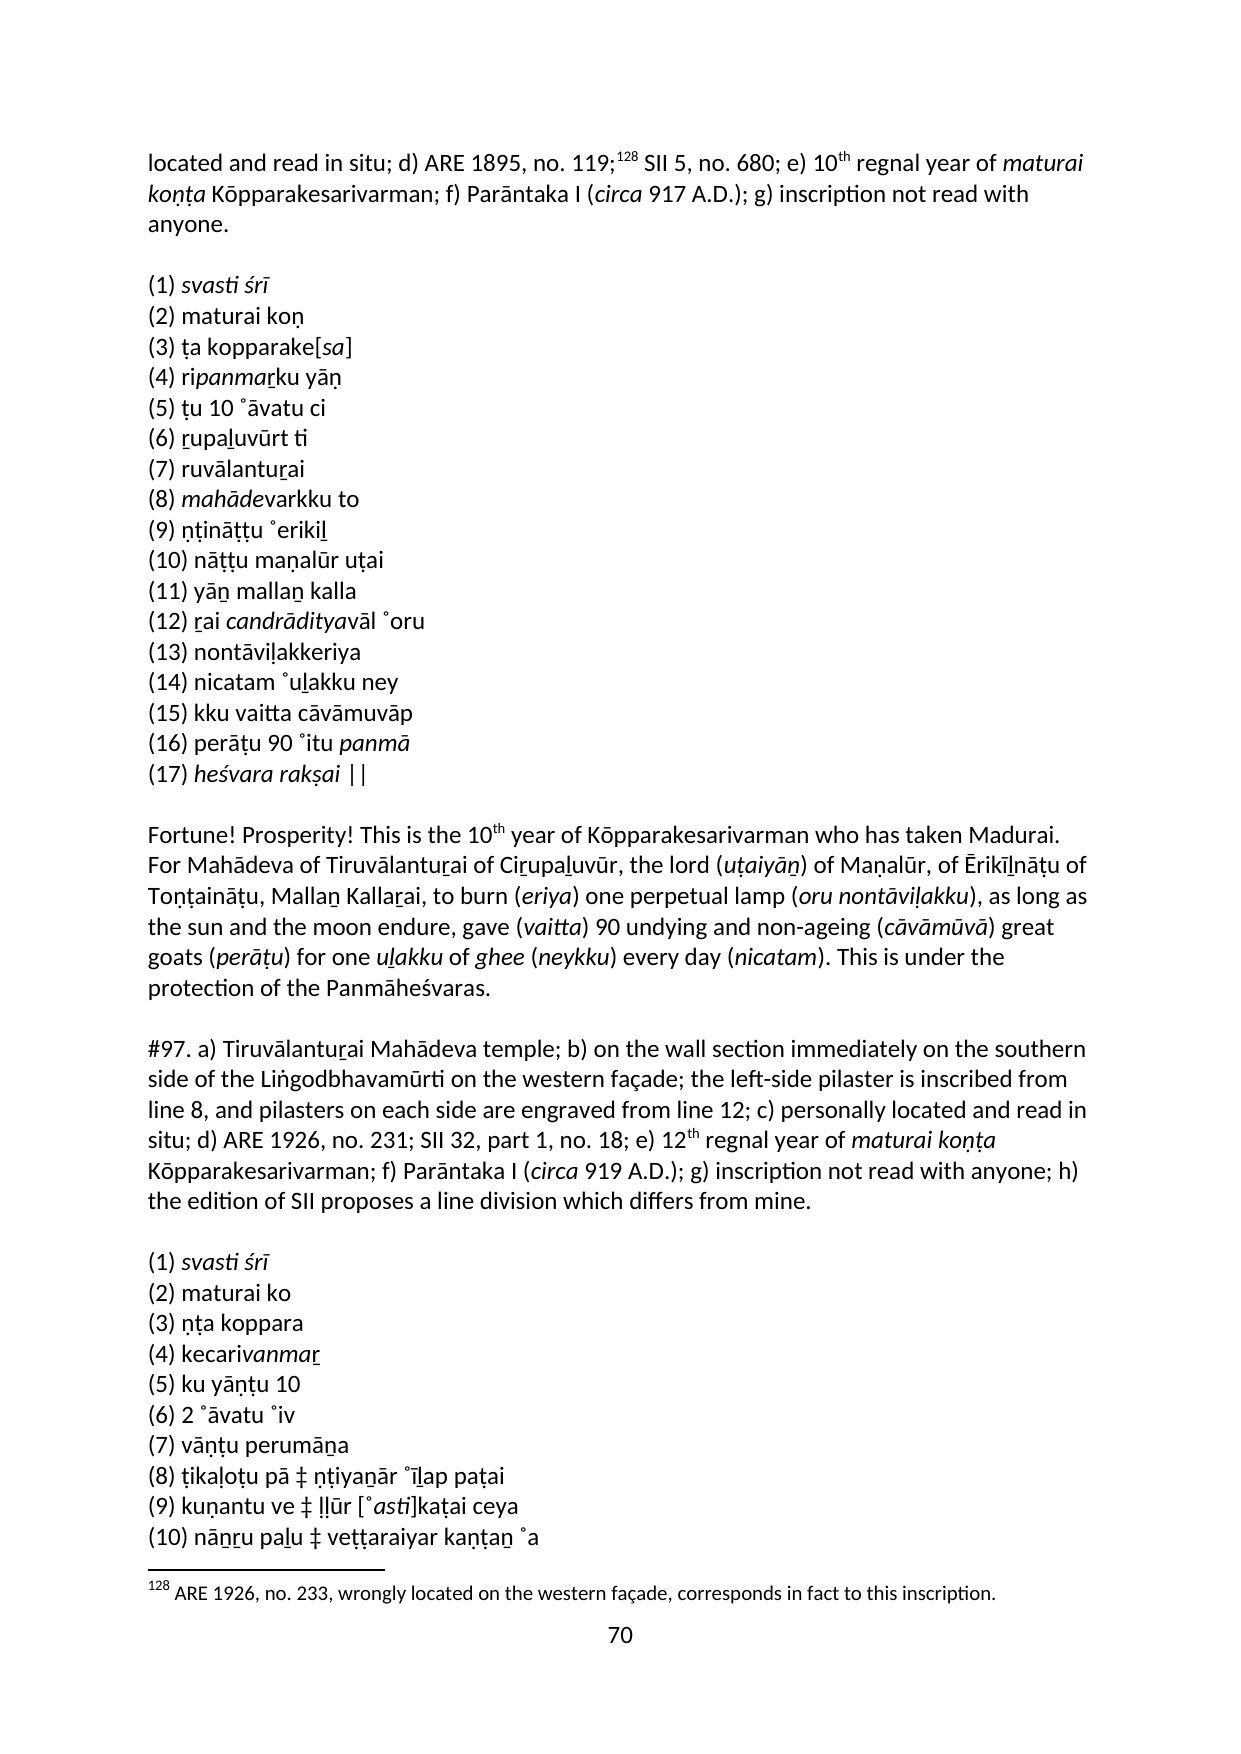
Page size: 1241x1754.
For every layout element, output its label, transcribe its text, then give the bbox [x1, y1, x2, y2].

text (7) vāṇṭu perumāṉa [148, 1429, 1093, 1460]
text (1) svasti śrī [148, 1246, 1093, 1277]
text #97. a) Tiruvālantuṟai Mahādeva temple; b) on the wall section immediately on the southern side of the Liṅgodbhavamūrti on the western façade; the left-side pilaster is inscribed from line 8, and pilasters on each side are engraved from line 12; c) personally located and read in situ; d) ARE 1926, no. 231; SII 32, part 1, no. 18; e) 12th regnal year of maturai koṇṭa Kōpparakesarivarman; f) Parāntaka I (circa 919 A.D.); g) inscription not read with anyone; h) the edition of SII proposes a line division which differs from mine. [148, 1033, 1093, 1216]
text (3) ṇṭa koppara [148, 1307, 1093, 1338]
text (3) ṭa kopparake[sa] [148, 331, 1093, 361]
text (11) yāṉ mallaṉ kalla [148, 575, 1093, 605]
text (14) nicatam ˚uḻakku ney [148, 666, 1093, 697]
text (8) ṭikaḷoṭu pā ‡ ṇṭiyaṉār ˚īḻap paṭai [148, 1460, 1093, 1491]
text (1) svasti śrī [148, 270, 1093, 300]
text (10) nāṭṭu maṇalūr uṭai [148, 544, 1093, 575]
text (17) heśvara rakṣai || [148, 758, 1093, 788]
text (6) 2 ˚āvatu ˚iv [148, 1399, 1093, 1429]
text (6) ṟupaḻuvūrt ti [148, 422, 1093, 453]
text (2) maturai ko [148, 1277, 1093, 1307]
text (9) kuṇantu ve ‡ ḷḷūr [˚asti]kaṭai ceya [148, 1491, 1093, 1521]
text (4) ripanmaṟku yāṇ [148, 361, 1093, 392]
text ARE 1926, no. 233, wrongly located on the western façade, corresponds in fact to this inscription. [148, 1576, 1093, 1606]
text (5) ṭu 10 ˚āvatu ci [148, 392, 1093, 422]
text (4) kecarivanmaṟ [148, 1338, 1093, 1368]
text Fortune! Prosperity! This is the 10th year of Kōpparakesarivarman who has taken Madurai. For Mahādeva of Tiruvālantuṟai of Ciṟupaḻuvūr, the lord (uṭaiyāṉ) of Maṇalūr, of Ērikīḻnāṭu of Toṇṭaināṭu, Mallaṉ Kallaṟai, to burn (eriya) one perpetual lamp (oru nontāviḷakku), as long as the sun and the moon endure, gave (vaitta) 90 undying and non-ageing (cāvāmūvā) great goats (perāṭu) for one uḻakku of ghee (neykku) every day (nicatam). This is under the protection of the Panmāheśvaras. [148, 819, 1093, 1002]
text (9) ṇṭināṭṭu ˚erikiḻ [148, 514, 1093, 544]
text (2) maturai koṇ [148, 300, 1093, 331]
text (8) mahādevarkku to [148, 483, 1093, 514]
text (5) ku yāṇṭu 10 [148, 1368, 1093, 1399]
text located and read in situ; d) ARE 1895, no. 119; SII 5, no. 680; e) 10th regnal year of maturai koṇṭa Kōpparakesarivarman; f) Parāntaka I (circa 917 A.D.); g) inscription not read with anyone. [148, 148, 1093, 239]
text (12) ṟai candrādityavāl ˚oru [148, 605, 1093, 636]
text (13) nontāviḷakkeriya [148, 636, 1093, 666]
text (16) perāṭu 90 ˚itu panmā [148, 727, 1093, 758]
text (10) nāṉṟu paḻu ‡ veṭṭaraiyar kaṇṭaṉ ˚a [148, 1521, 1093, 1552]
text (15) kku vaitta cāvāmuvāp [148, 697, 1093, 727]
text (7) ruvālantuṟai [148, 453, 1093, 483]
